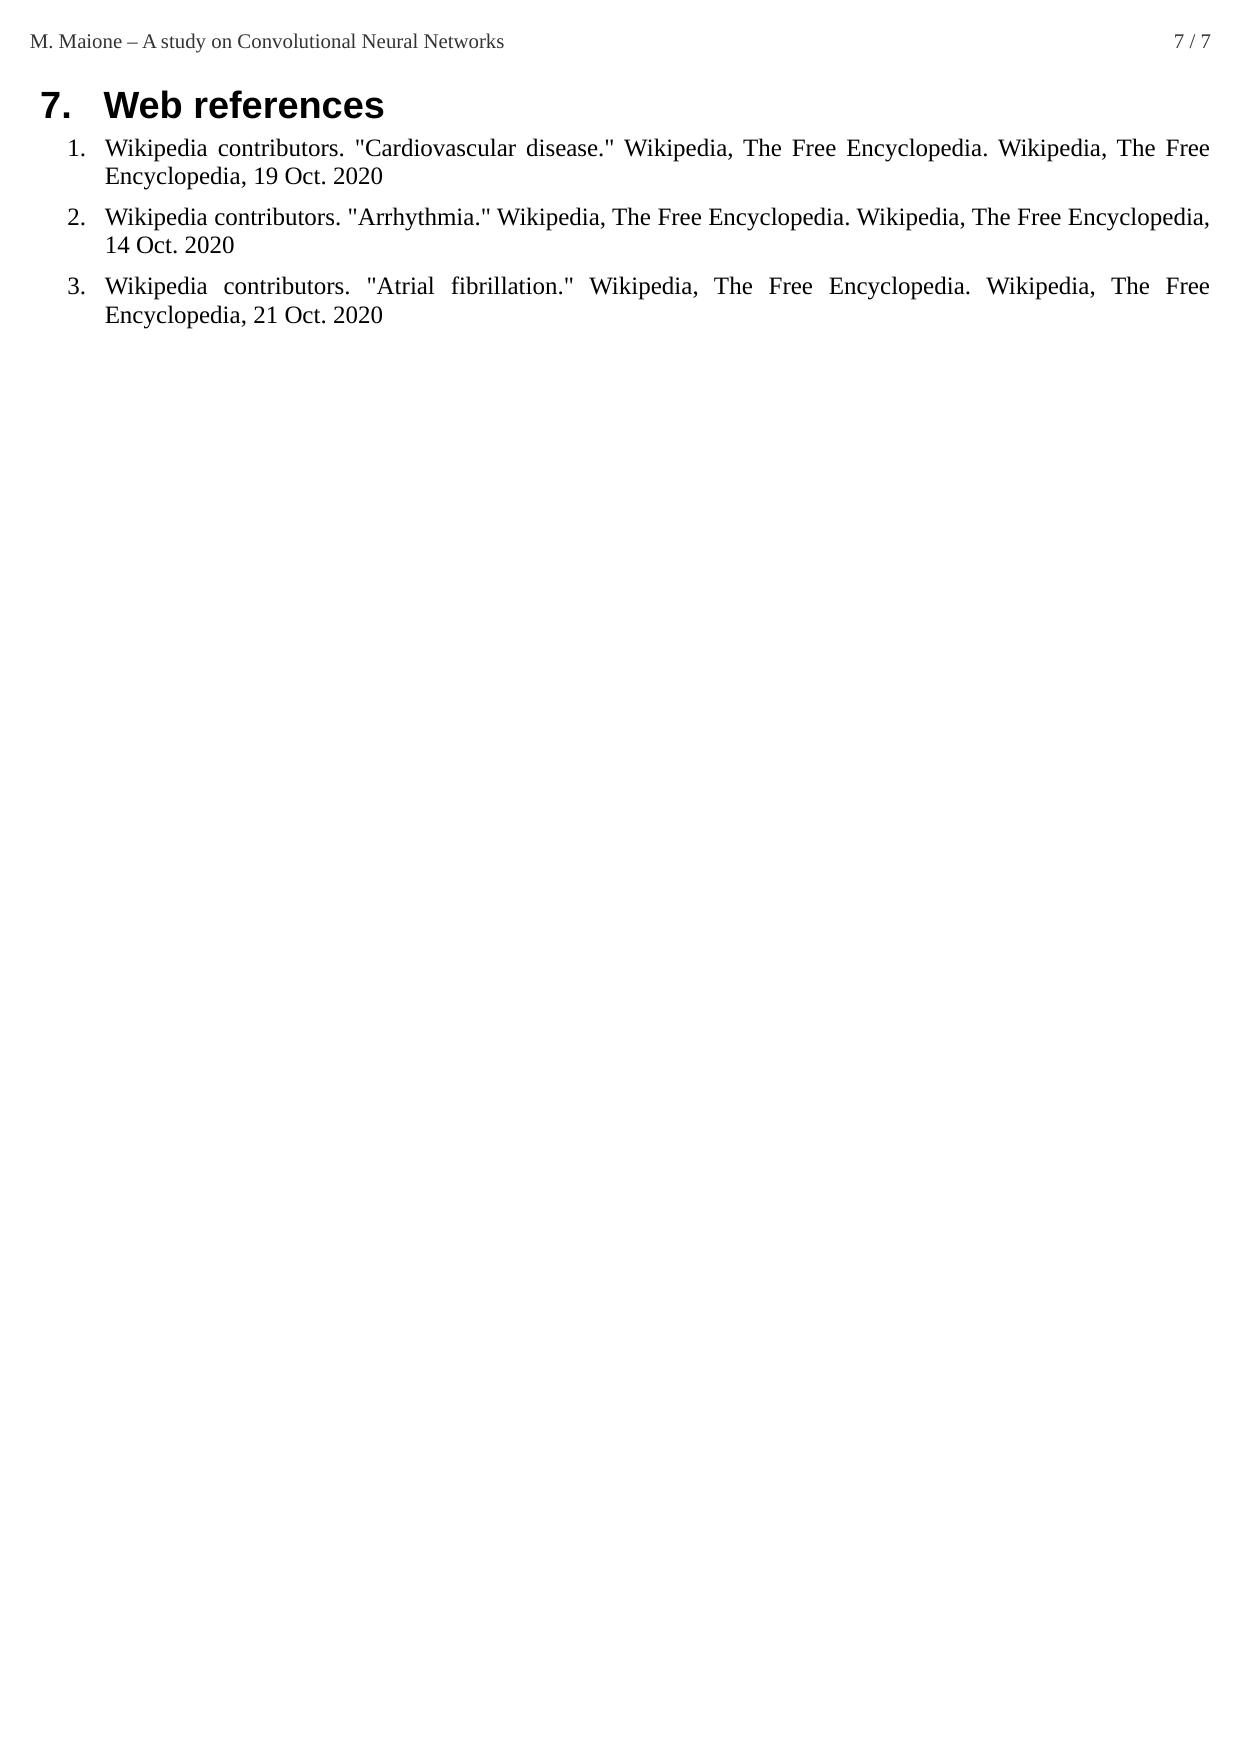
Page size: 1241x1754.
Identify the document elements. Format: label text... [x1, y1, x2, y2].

list Wikipedia contributors. "Arrhythmia." Wikipedia, The Free Encyclopedia. Wikipedia, The Free Encyclopedia, 14 Oct. 2020 [67, 202, 1211, 259]
list Wikipedia contributors. "Cardiovascular disease." Wikipedia, The Free Encyclopedia. Wikipedia, The Free Encyclopedia, 19 Oct. 2020 [67, 133, 1211, 190]
subtitle Web references [29, 83, 1211, 127]
list Wikipedia contributors. "Atrial fibrillation." Wikipedia, The Free Encyclopedia. Wikipedia, The Free Encyclopedia, 21 Oct. 2020 [67, 271, 1211, 329]
